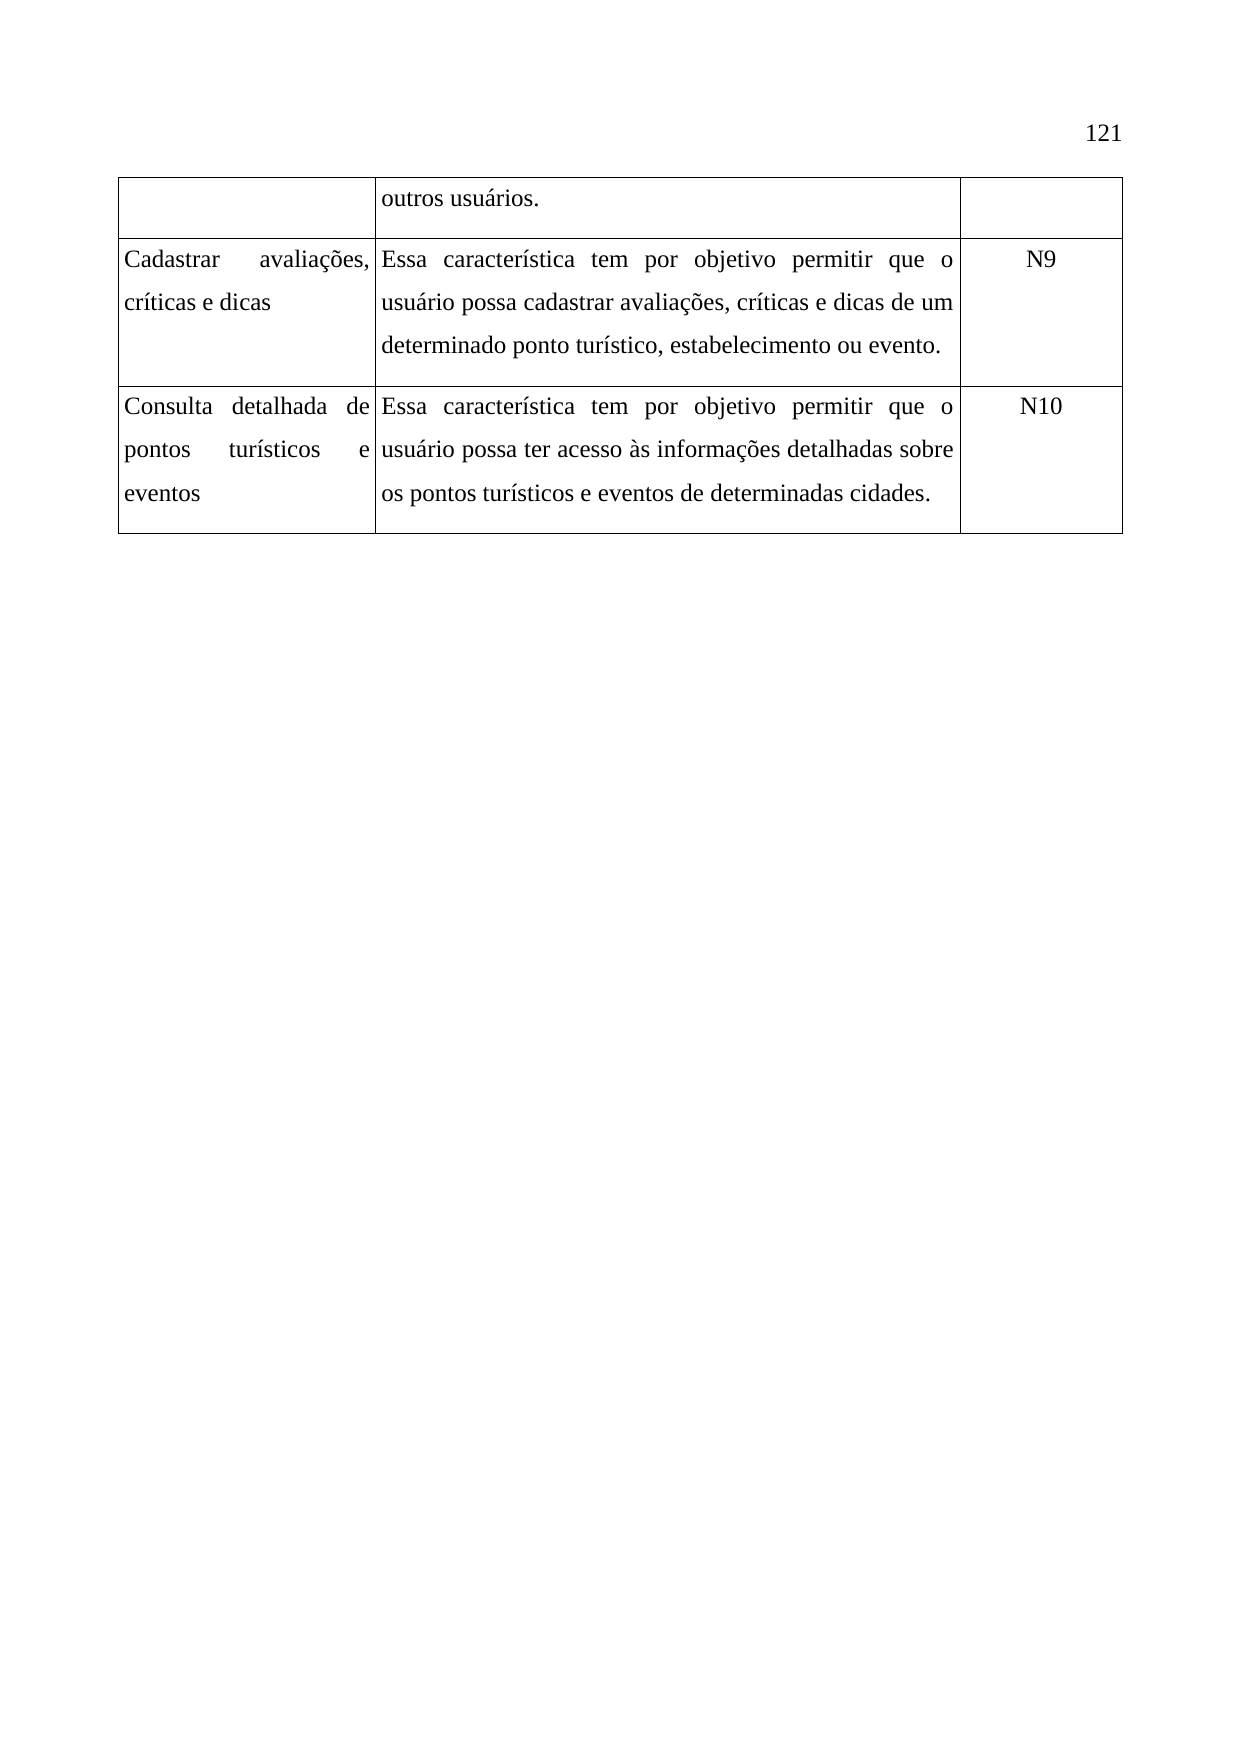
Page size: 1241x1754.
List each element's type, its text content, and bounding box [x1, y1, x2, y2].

table_cell Consulta detalhada de pontos turísticos e eventos [119, 387, 375, 533]
table_cell [961, 178, 1122, 238]
table_cell N10 [961, 387, 1122, 533]
table_cell outros usuários. [376, 178, 960, 238]
table_cell Essa característica tem por objetivo permitir que o usuário possa ter acesso às informações detalhadas sobre os pontos turísticos e eventos de determinadas cidades. [376, 387, 960, 533]
table_cell Essa característica tem por objetivo permitir que o usuário possa cadastrar avaliações, críticas e dicas de um determinado ponto turístico, estabelecimento ou evento. [376, 239, 960, 386]
table_cell Cadastrar avaliações, críticas e dicas [119, 239, 375, 386]
table_cell [119, 178, 375, 238]
table_cell N9 [961, 239, 1122, 386]
